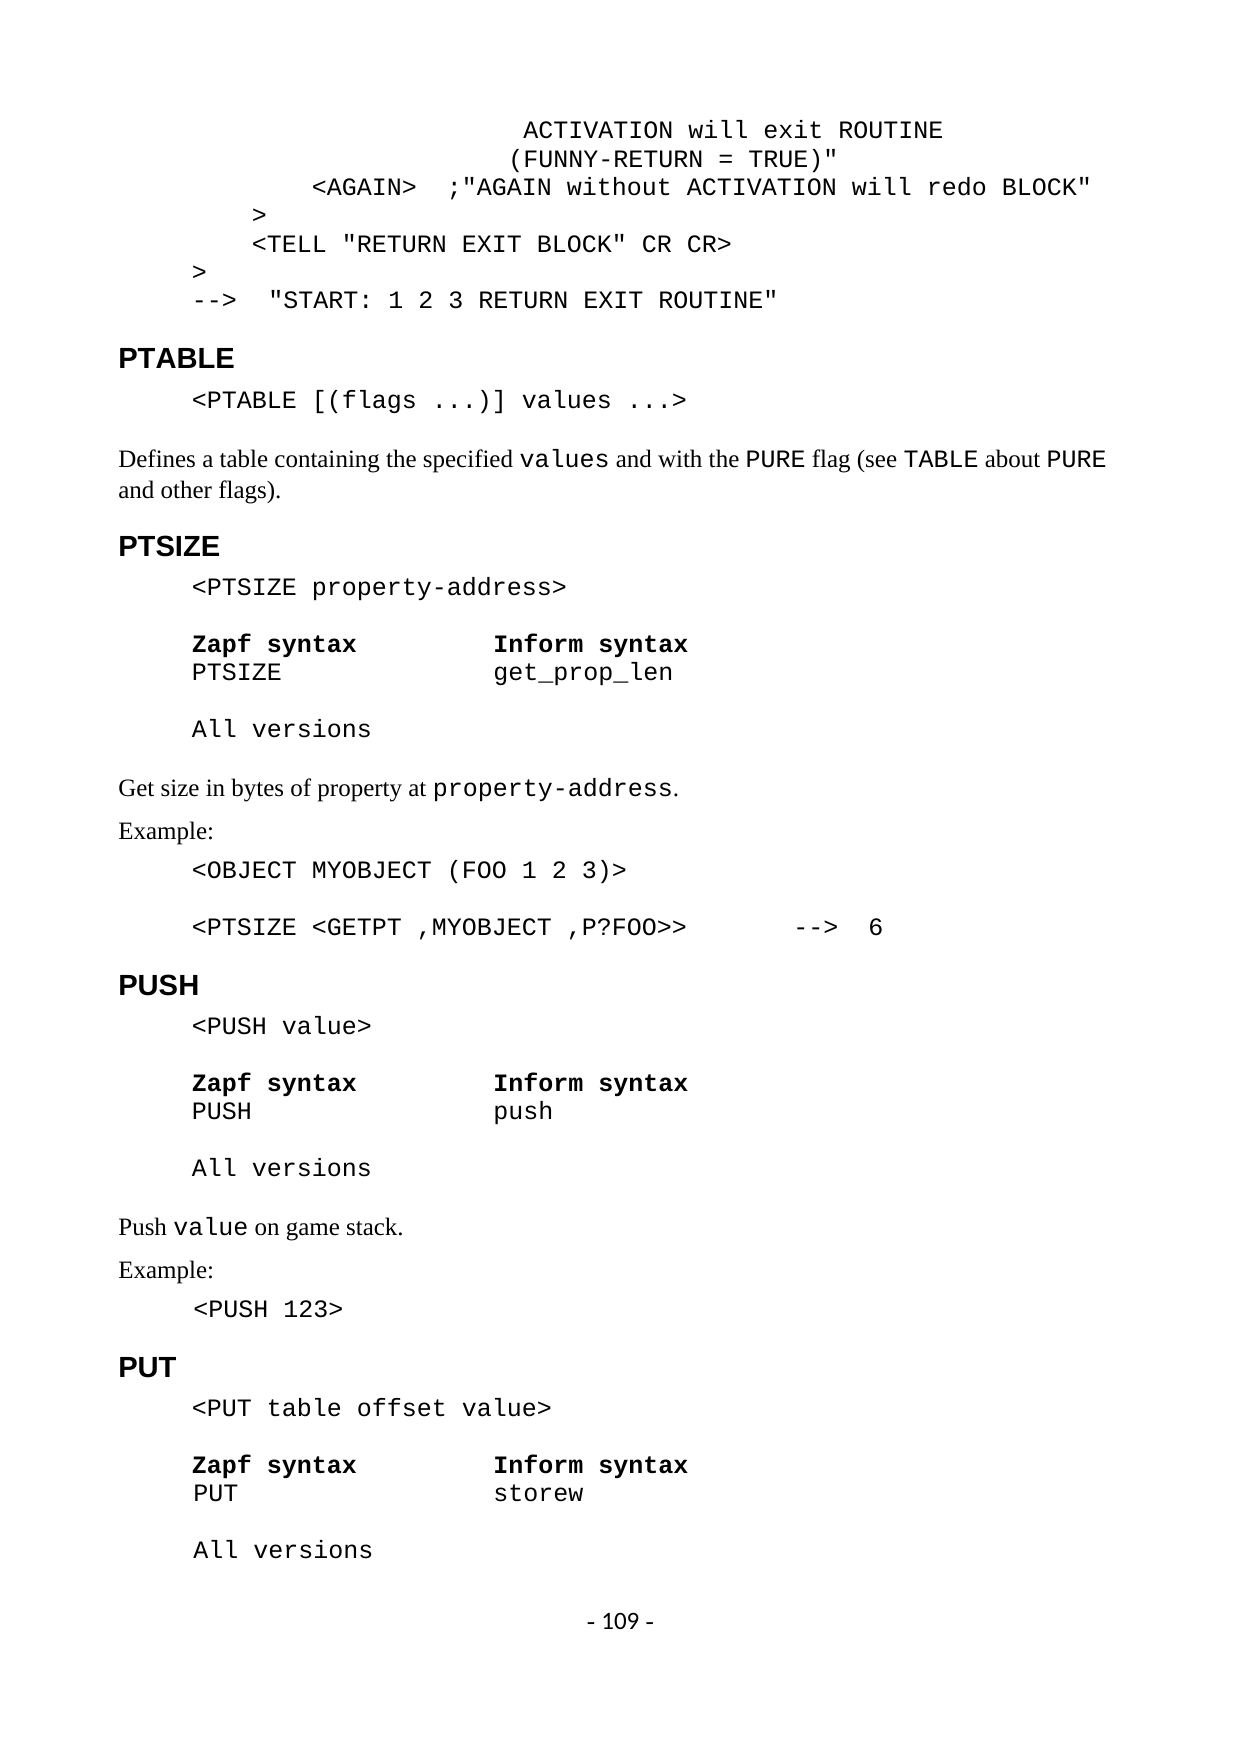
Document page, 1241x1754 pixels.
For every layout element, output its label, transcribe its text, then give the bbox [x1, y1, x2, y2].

text All versions [192, 716, 1122, 745]
text PUT storew [118, 1481, 1122, 1509]
text PTSIZE get_prop_len [192, 660, 1122, 688]
text <PUT table offset value> [192, 1396, 1122, 1424]
text Push value on game stack. [118, 1212, 1122, 1243]
text Get size in bytes of property at property-address. [118, 773, 1122, 804]
text <PTSIZE property-address> [192, 575, 1122, 603]
text PUSH push [192, 1099, 1122, 1127]
text Zapf syntax Inform syntax [192, 1453, 1122, 1481]
text Zapf syntax Inform syntax [192, 631, 1122, 660]
text <PTABLE [(flags ...)] values ...> [192, 387, 1122, 416]
subtitle PUSH [43, 968, 1122, 1001]
text Defines a table containing the specified values and with the PURE flag (see TABLE about PURE and other flags). [118, 444, 1122, 504]
text All versions [192, 1155, 1122, 1184]
text <PUSH value> [192, 1014, 1122, 1042]
text <PTSIZE <GETPT ,MYOBJECT ,P?FOO>> --> 6 [192, 886, 1122, 943]
text ACTIVATION will exit ROUTINE (FUNNY-RETURN = TRUE)" <AGAIN> ;"AGAIN without ACTIVATION will redo BLOCK" > <TELL "RETURN EXIT BLOCK" CR CR> > --> "START: 1 2 3 RETURN EXIT ROUTINE" [192, 118, 1122, 316]
text <OBJECT MYOBJECT (FOO 1 2 3)> [192, 858, 1122, 886]
subtitle PTABLE [43, 341, 1122, 375]
text <PUSH 123> [118, 1297, 1122, 1325]
text Zapf syntax Inform syntax [192, 1070, 1122, 1099]
text Example: [118, 816, 1122, 845]
text Example: [118, 1255, 1122, 1284]
text All versions [118, 1538, 1122, 1566]
subtitle PTSIZE [43, 529, 1122, 562]
subtitle PUT [43, 1350, 1122, 1383]
